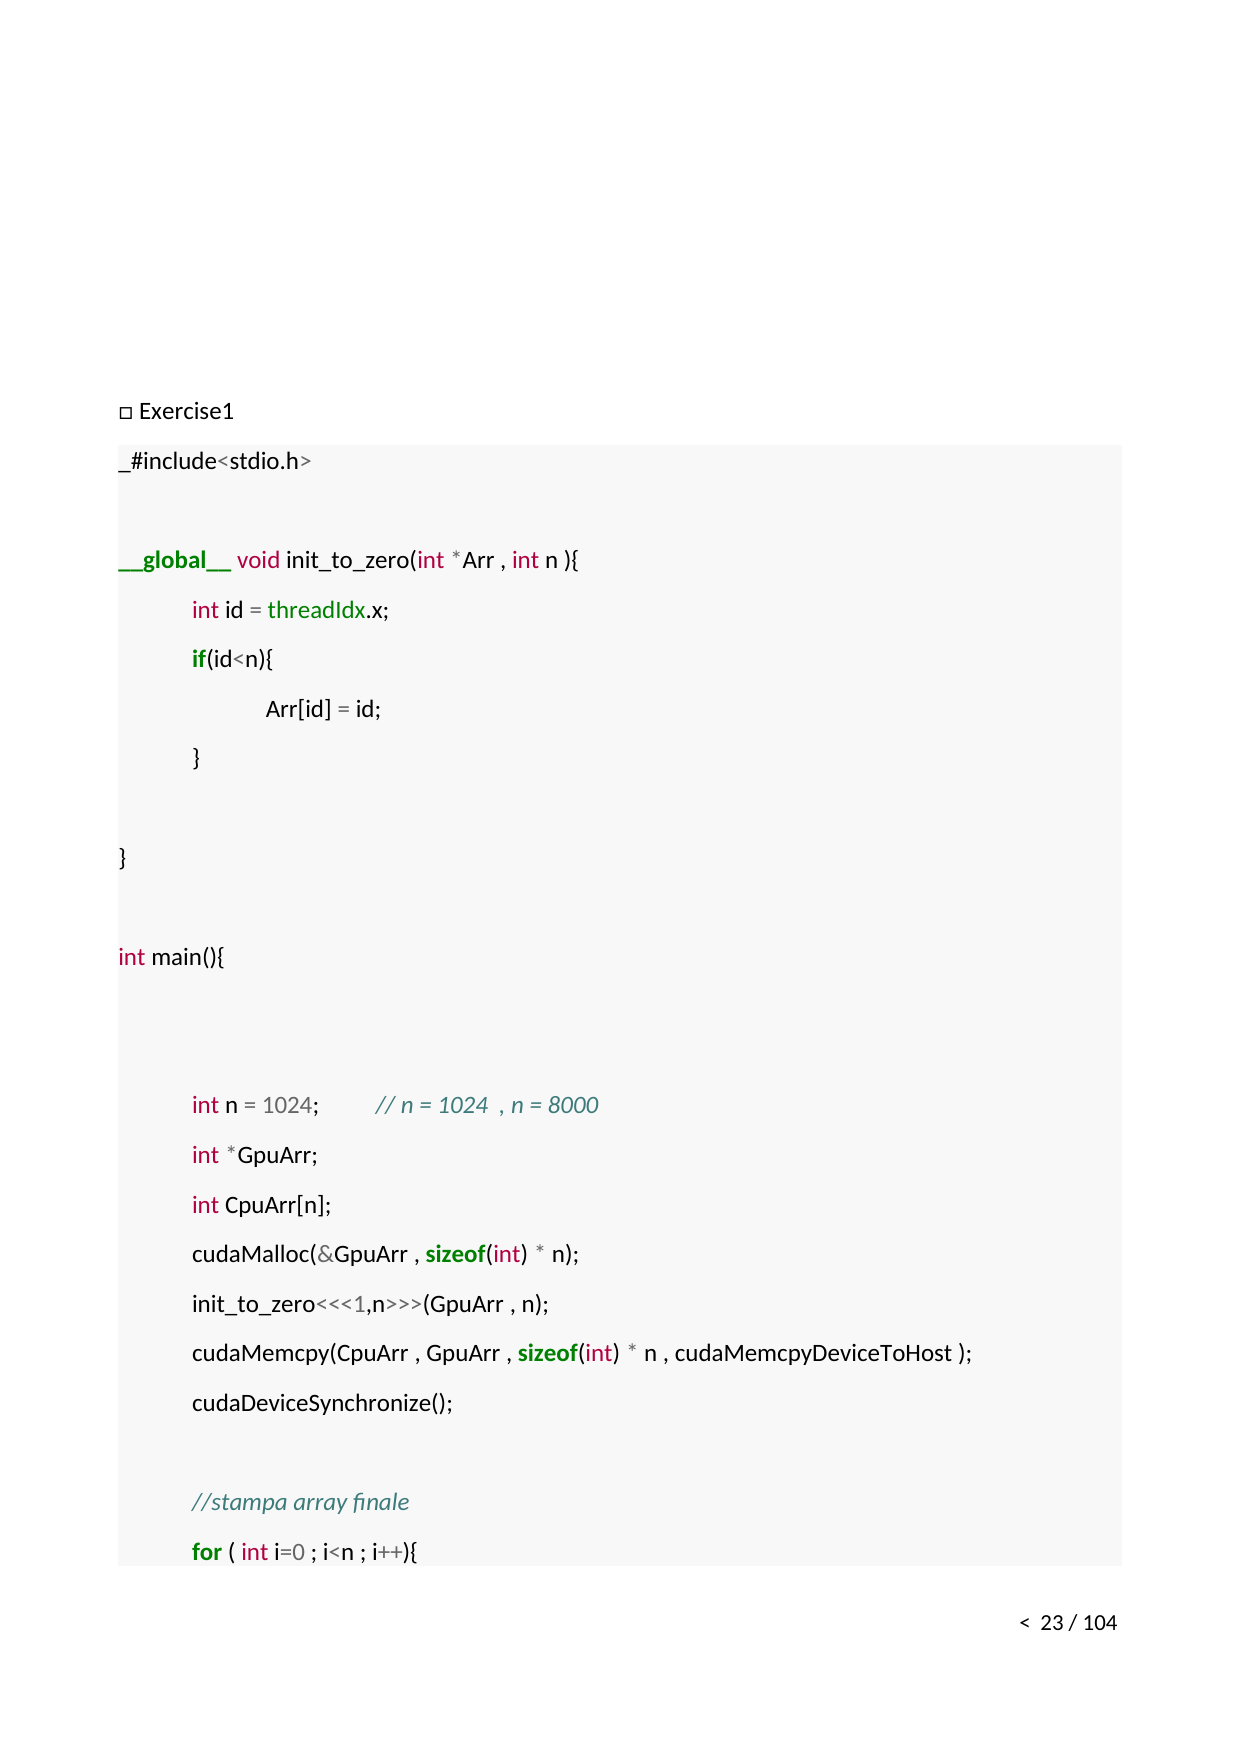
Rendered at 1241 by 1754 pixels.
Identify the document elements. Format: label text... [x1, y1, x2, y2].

text init_to_zero<<<1,n>>>(GpuArr , n); [118, 1288, 1122, 1318]
text int main(){ [118, 941, 1122, 971]
text __global__ void init_to_zero(int *Arr , int n ){ [118, 544, 1122, 575]
text int id = threadIdx.x; [118, 594, 1122, 624]
text for ( int i=0 ; i<n ; i++){ [118, 1536, 1122, 1566]
text //stampa array finale [118, 1486, 1122, 1517]
text int n = 1024; // n = 1024 , n = 8000 [118, 1090, 1122, 1120]
text Arr[id] = id; [118, 693, 1122, 723]
text □ Exercise1 [118, 396, 1122, 426]
text _#include<stdio.h> [118, 445, 1122, 476]
text cudaMalloc(&GpuArr , sizeof(int) * n); [118, 1238, 1122, 1269]
text cudaDeviceSynchronize(); [118, 1387, 1122, 1418]
text cudaMemcpy(CpuArr , GpuArr , sizeof(int) * n , cudaMemcpyDeviceToHost ); [118, 1338, 1122, 1368]
text int CpuArr[n]; [118, 1189, 1122, 1219]
text int *GpuArr; [118, 1139, 1122, 1170]
text } [118, 842, 1122, 872]
text } [118, 743, 1122, 773]
text if(id<n){ [118, 643, 1122, 674]
